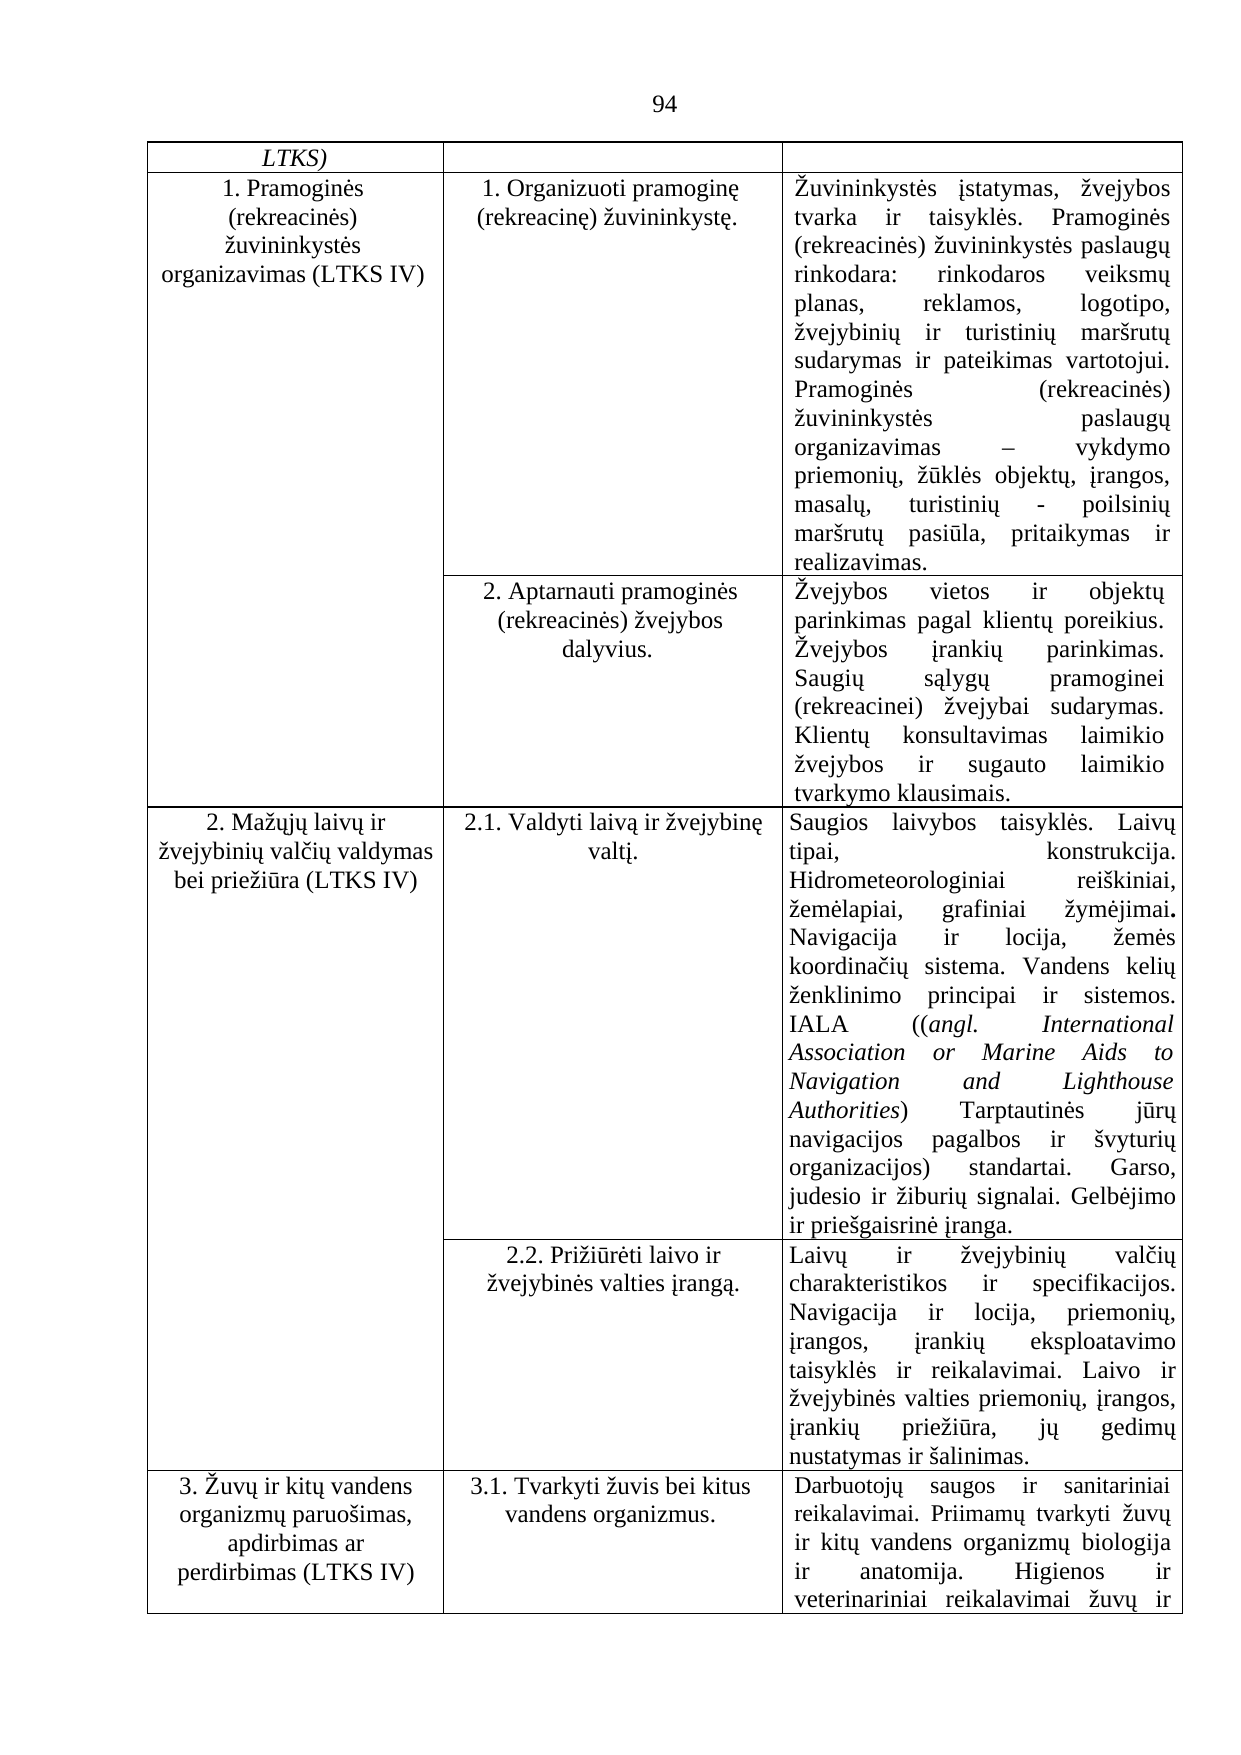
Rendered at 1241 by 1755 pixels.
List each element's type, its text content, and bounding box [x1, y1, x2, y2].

table_cell 2.2. Prižiūrėti laivo ir žvejybinės valties įrangą. [444, 1240, 782, 1470]
table_cell 1. Organizuoti pramoginę (rekreacinę) žuvininkystę. [444, 173, 782, 575]
table_cell Žuvininkystės įstatymas, žvejybos tvarka ir taisyklės. Pramoginės (rekreacinės) žuvininkystės paslaugų rinkodara: rinkodaros veiksmų planas, reklamos, logotipo, žvejybinių ir turistinių maršrutų sudarymas ir pateikimas vartotojui. Pramoginės (rekreacinės) žuvininkystės paslaugų organizavimas – vykdymo priemonių, žūklės objektų, įrangos, masalų, turistinių - poilsinių maršrutų pasiūla, pritaikymas ir realizavimas. [783, 173, 1182, 575]
table_cell 2. Mažųjų laivų ir žvejybinių valčių valdymas bei priežiūra (LTKS IV) [148, 808, 443, 1470]
table_cell [783, 143, 1182, 172]
table_cell [444, 143, 782, 172]
table_cell LTKS) [148, 143, 443, 172]
table_cell 3.1. Tvarkyti žuvis bei kitus vandens organizmus. [444, 1471, 782, 1613]
table_cell Laivų ir žvejybinių valčių charakteristikos ir specifikacijos. Navigacija ir locija, priemonių, įrangos, įrankių eksploatavimo taisyklės ir reikalavimai. Laivo ir žvejybinės valties priemonių, įrangos, įrankių priežiūra, jų gedimų nustatymas ir šalinimas. [783, 1240, 1182, 1470]
table_cell 2. Aptarnauti pramoginės (rekreacinės) žvejybos dalyvius. [444, 576, 782, 806]
table_cell Darbuotojų saugos ir sanitariniai reikalavimai. Priimamų tvarkyti žuvų ir kitų vandens organizmų biologija ir anatomija. Higienos ir veterinariniai reikalavimai žuvų ir [783, 1471, 1182, 1613]
table_cell Žvejybos vietos ir objektų parinkimas pagal klientų poreikius. Žvejybos įrankių parinkimas. Saugių sąlygų pramoginei (rekreacinei) žvejybai sudarymas. Klientų konsultavimas laimikio žvejybos ir sugauto laimikio tvarkymo klausimais. [783, 576, 1182, 806]
table_cell 3. Žuvų ir kitų vandens organizmų paruošimas, apdirbimas ar perdirbimas (LTKS IV) [148, 1471, 443, 1613]
table_cell Saugios laivybos taisyklės. Laivų tipai, konstrukcija. Hidrometeorologiniai reiškiniai, žemėlapiai, grafiniai žymėjimai. Navigacija ir locija, žemės koordinačių sistema. Vandens kelių ženklinimo principai ir sistemos. IALA ((angl. International Association or Marine Aids to Navigation and Lighthouse Authorities) Tarptautinės jūrų navigacijos pagalbos ir švyturių organizacijos) standartai. Garso, judesio ir žiburių signalai. Gelbėjimo ir priešgaisrinė įranga. [783, 808, 1182, 1239]
table_cell 1. Pramoginės (rekreacinės) žuvininkystės organizavimas (LTKS IV) [148, 173, 443, 806]
table_cell 2.1. Valdyti laivą ir žvejybinę valtį. [444, 808, 782, 1239]
